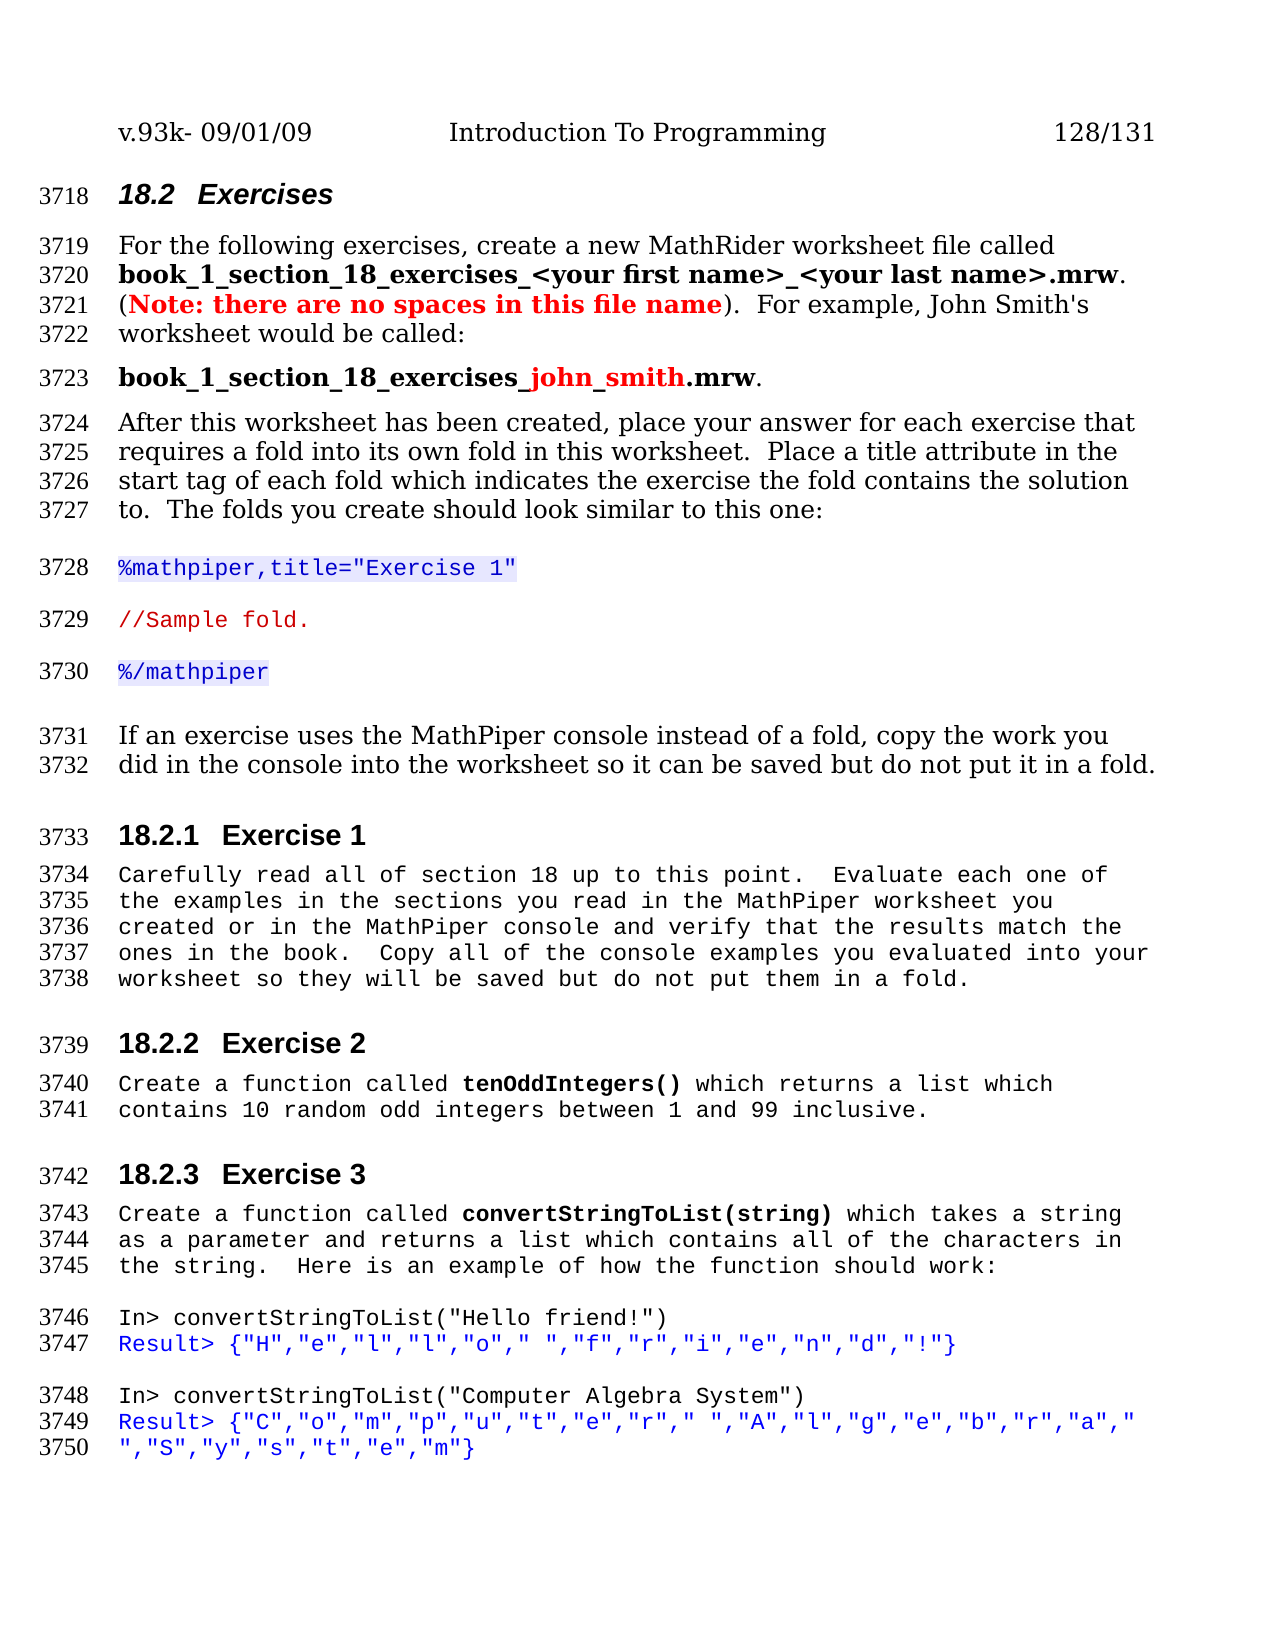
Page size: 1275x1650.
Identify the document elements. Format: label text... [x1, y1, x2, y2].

text book_1_section_18_exercises_john_smith.mrw. [118, 363, 1157, 393]
text After this worksheet has been created, place your answer for each exercise that requires a fold into its own fold in this worksheet. Place a title attribute in the start tag of each fold which indicates the exercise the fold contains the solution to. The folds you create should look similar to this one: [118, 408, 1157, 524]
text Carefully read all of section 18 up to this point. Evaluate each one of the examples in the sections you read in the MathPiper worksheet you created or in the MathPiper console and verify that the results match the ones in the book. Copy all of the console examples you evaluated into your worksheet so they will be saved but do not put them in a fold. [118, 864, 1157, 993]
text %mathpiper,title="Exercise 1" [118, 556, 1157, 582]
subtitle Exercises [118, 177, 1157, 210]
text Create a function called convertStringToList(string) which takes a string as a parameter and returns a list which contains all of the characters in the string. Here is an example of how the function should work: [118, 1202, 1157, 1280]
text Result> {"C","o","m","p","u","t","e","r"," ","A","l","g","e","b","r","a"," ","S","y","s","t","e","m"} [118, 1410, 1157, 1462]
text In> convertStringToList("Hello friend!") [118, 1306, 1157, 1332]
subtitle Exercise 2 [118, 1027, 1157, 1060]
subtitle Exercise 3 [118, 1157, 1157, 1191]
text For the following exercises, create a new MathRider worksheet file called book_1_section_18_exercises_<your first name>_<your last name>.mrw. (Note: there are no spaces in this file name). For example, John Smith's worksheet would be called: [118, 231, 1157, 348]
subtitle Exercise 1 [118, 818, 1157, 852]
text //Sample fold. [118, 608, 1157, 634]
text In> convertStringToList("Computer Algebra System") [118, 1384, 1157, 1410]
text %/mathpiper [118, 660, 1157, 686]
text If an exercise uses the MathPiper console instead of a fold, copy the work you did in the console into the worksheet so it can be saved but do not put it in a fold. [118, 721, 1157, 779]
text Result> {"H","e","l","l","o"," ","f","r","i","e","n","d","!"} [118, 1332, 1157, 1358]
text Create a function called tenOddIntegers() which returns a list which contains 10 random odd integers between 1 and 99 inclusive. [118, 1072, 1157, 1124]
